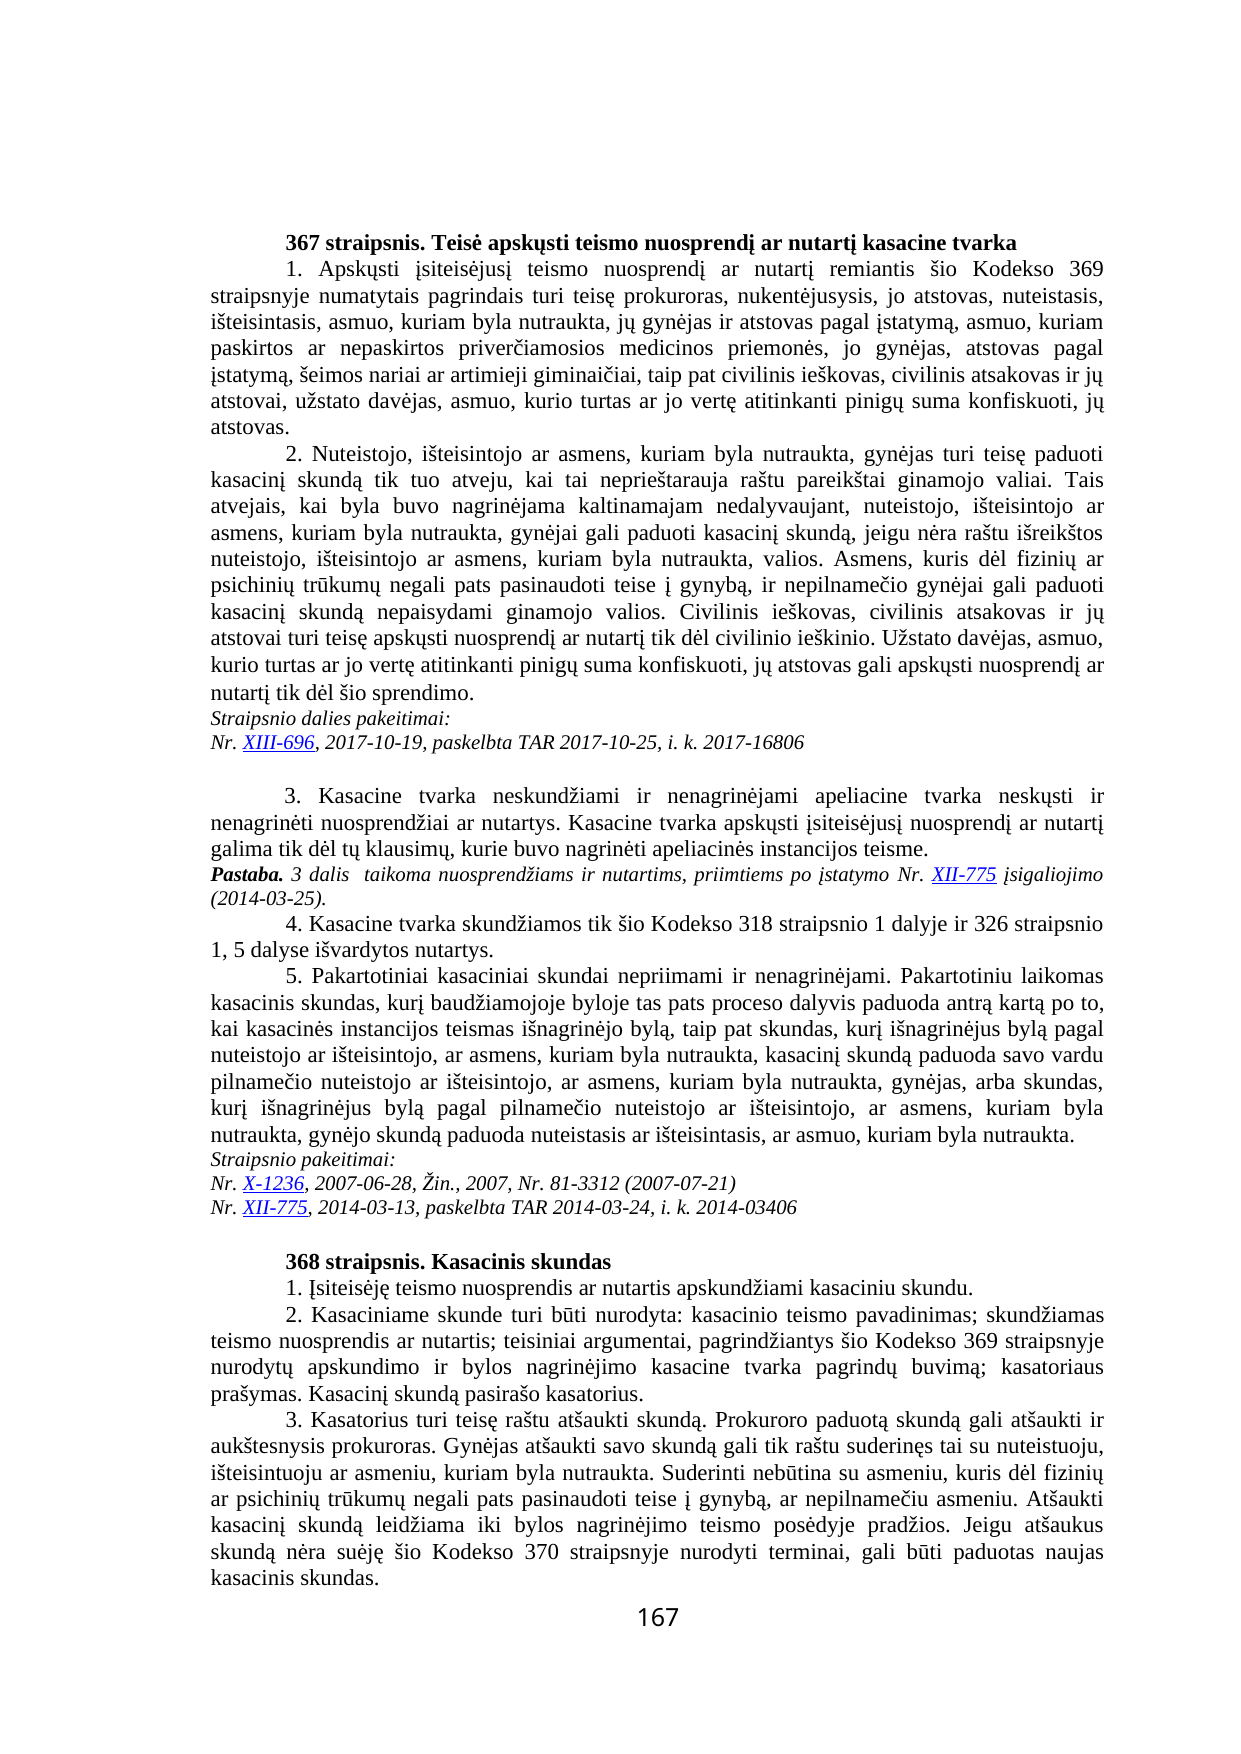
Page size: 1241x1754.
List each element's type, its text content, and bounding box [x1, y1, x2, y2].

text Nr. X-1236, 2007-06-28, Žin., 2007, Nr. 81-3312 (2007-07-21) [210, 1171, 1105, 1195]
text Straipsnio pakeitimai: [210, 1147, 1105, 1171]
text 1. Įsiteisėję teismo nuosprendis ar nutartis apskundžiami kasaciniu skundu. [210, 1274, 1105, 1301]
text 3. Kasatorius turi teisę raštu atšaukti skundą. Prokuroro paduotą skundą gali atšaukti ir aukštesnysis prokuroras. Gynėjas atšaukti savo skundą gali tik raštu suderinęs tai su nuteistuoju, išteisintuoju ar asmeniu, kuriam byla nutraukta. Suderinti nebūtina su asmeniu, kuris dėl fizinių ar psichinių trūkumų negali pats pasinaudoti teise į gynybą, ar nepilnamečiu asmeniu. Atšaukti kasacinį skundą leidžiama iki bylos nagrinėjimo teismo posėdyje pradžios. Jeigu atšaukus skundą nėra suėję šio Kodekso 370 straipsnyje nurodyti terminai, gali būti paduotas naujas kasacinis skundas. [210, 1406, 1105, 1591]
text Nr. XII-775, 2014-03-13, paskelbta TAR 2014-03-24, i. k. 2014-03406 [210, 1195, 1105, 1219]
text 2. Nuteistojo, išteisintojo ar asmens, kuriam byla nutraukta, gynėjas turi teisę paduoti kasacinį skundą tik tuo atveju, kai tai neprieštarauja raštu pareikštai ginamojo valiai. Tais atvejais, kai byla buvo nagrinėjama kaltinamajam nedalyvaujant, nuteistojo, išteisintojo ar asmens, kuriam byla nutraukta, gynėjai gali paduoti kasacinį skundą, jeigu nėra raštu išreikštos nuteistojo, išteisintojo ar asmens, kuriam byla nutraukta, valios. Asmens, kuris dėl fizinių ar psichinių trūkumų negali pats pasinaudoti teise į gynybą, ir nepilnamečio gynėjai gali paduoti kasacinį skundą nepaisydami ginamojo valios. Civilinis ieškovas, civilinis atsakovas ir jų atstovai turi teisę apskųsti nuosprendį ar nutartį tik dėl civilinio ieškinio. Užstato davėjas, asmuo, kurio turtas ar jo vertę atitinkanti pinigų suma konfiskuoti, jų atstovas gali apskųsti nuosprendį ar nutartį tik dėl šio sprendimo. [210, 440, 1105, 706]
text 4. Kasacine tvarka skundžiamos tik šio Kodekso 318 straipsnio 1 dalyje ir 326 straipsnio 1, 5 dalyse išvardytos nutartys. [210, 910, 1105, 962]
text 5. Pakartotiniai kasaciniai skundai nepriimami ir nenagrinėjami. Pakartotiniu laikomas kasacinis skundas, kurį baudžiamojoje byloje tas pats proceso dalyvis paduoda antrą kartą po to, kai kasacinės instancijos teismas išnagrinėjo bylą, taip pat skundas, kurį išnagrinėjus bylą pagal nuteistojo ar išteisintojo, ar asmens, kuriam byla nutraukta, kasacinį skundą paduoda savo vardu pilnamečio nuteistojo ar išteisintojo, ar asmens, kuriam byla nutraukta, gynėjas, arba skundas, kurį išnagrinėjus bylą pagal pilnamečio nuteistojo ar išteisintojo, ar asmens, kuriam byla nutraukta, gynėjo skundą paduoda nuteistasis ar išteisintasis, ar asmuo, kuriam byla nutraukta. [210, 962, 1105, 1147]
text Pastaba. 3 dalis taikoma nuosprendžiams ir nutartims, priimtiems po įstatymo Nr. XII-775 įsigaliojimo (2014-03-25). [210, 862, 1105, 910]
text 368 straipsnis. Kasacinis skundas [210, 1248, 1105, 1274]
text 1. Apskųsti įsiteisėjusį teismo nuosprendį ar nutartį remiantis šio Kodekso 369 straipsnyje numatytais pagrindais turi teisę prokuroras, nukentėjusysis, jo atstovas, nuteistasis, išteisintasis, asmuo, kuriam byla nutraukta, jų gynėjas ir atstovas pagal įstatymą, asmuo, kuriam paskirtos ar nepaskirtos priverčiamosios medicinos priemonės, jo gynėjas, atstovas pagal įstatymą, šeimos nariai ar artimieji giminaičiai, taip pat civilinis ieškovas, civilinis atsakovas ir jų atstovai, užstato davėjas, asmuo, kurio turtas ar jo vertę atitinkanti pinigų suma konfiskuoti, jų atstovas. [210, 255, 1105, 440]
text Straipsnio dalies pakeitimai: [210, 706, 1105, 730]
text 2. Kasaciniame skunde turi būti nurodyta: kasacinio teismo pavadinimas; skundžiamas teismo nuosprendis ar nutartis; teisiniai argumentai, pagrindžiantys šio Kodekso 369 straipsnyje nurodytų apskundimo ir bylos nagrinėjimo kasacine tvarka pagrindų buvimą; kasatoriaus prašymas. Kasacinį skundą pasirašo kasatorius. [210, 1301, 1105, 1406]
text 367 straipsnis. Teisė apskųsti teismo nuosprendį ar nutartį kasacine tvarka [210, 229, 1105, 255]
text 3. Kasacine tvarka neskundžiami ir nenagrinėjami apeliacine tvarka neskųsti ir nenagrinėti nuosprendžiai ar nutartys. Kasacine tvarka apskųsti įsiteisėjusį nuosprendį ar nutartį galima tik dėl tų klausimų, kurie buvo nagrinėti apeliacinės instancijos teisme. [210, 783, 1105, 862]
text Nr. XIII-696, 2017-10-19, paskelbta TAR 2017-10-25, i. k. 2017-16806 [210, 730, 1105, 754]
